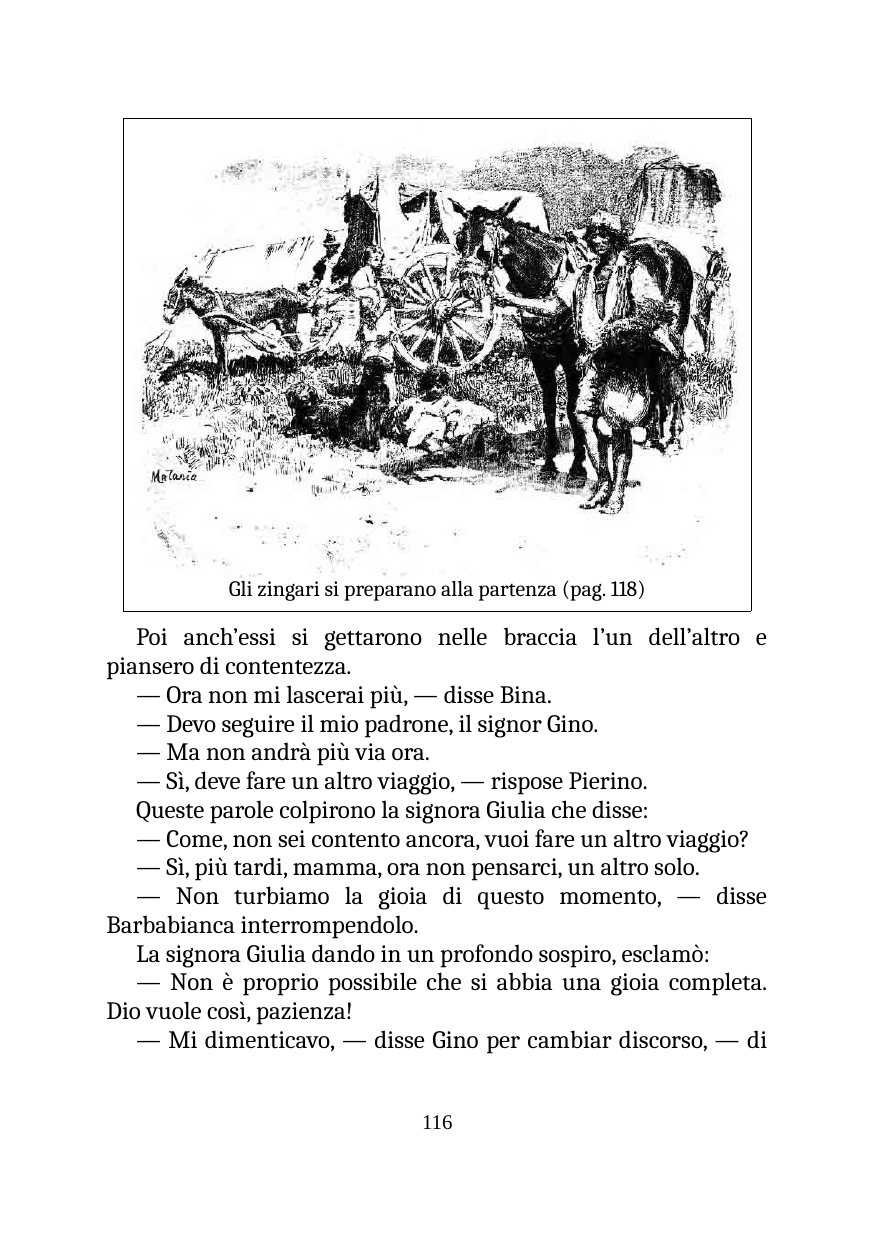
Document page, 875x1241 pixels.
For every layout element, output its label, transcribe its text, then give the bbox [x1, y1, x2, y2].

text — Ora non mi lascerai più, — disse Bina. [106, 681, 768, 709]
text — Sì, più tardi, mamma, ora non pensarci, un altro solo. [106, 853, 768, 882]
text — Mi dimenticavo, — disse Gino per cambiar discorso, — di [106, 1026, 768, 1054]
text Gli zingari si preparano alla partenza (pag. 118) [132, 578, 742, 602]
picture [132, 127, 742, 578]
text — Devo seguire il mio padrone, il signor Gino. [106, 709, 768, 738]
text — Ma non andrà più via ora. [106, 738, 768, 767]
text La signora Giulia dando in un profondo sospiro, esclamò: [106, 939, 768, 968]
text — Sì, deve fare un altro viaggio, — rispose Pierino. [106, 767, 768, 796]
text — Non turbiamo la gioia di questo momento, — disse Barbabianca interrompendolo. [106, 882, 768, 939]
text — Come, non sei contento ancora, vuoi fare un altro viaggio? [106, 824, 768, 853]
text — Non è proprio possibile che si abbia una gioia completa. Dio vuole così, pazienza! [106, 968, 768, 1026]
text Poi anch’essi si gettarono nelle braccia l’un dell’altro e piansero di contentezza. [106, 106, 768, 681]
text Queste parole colpirono la signora Giulia che disse: [106, 796, 768, 824]
